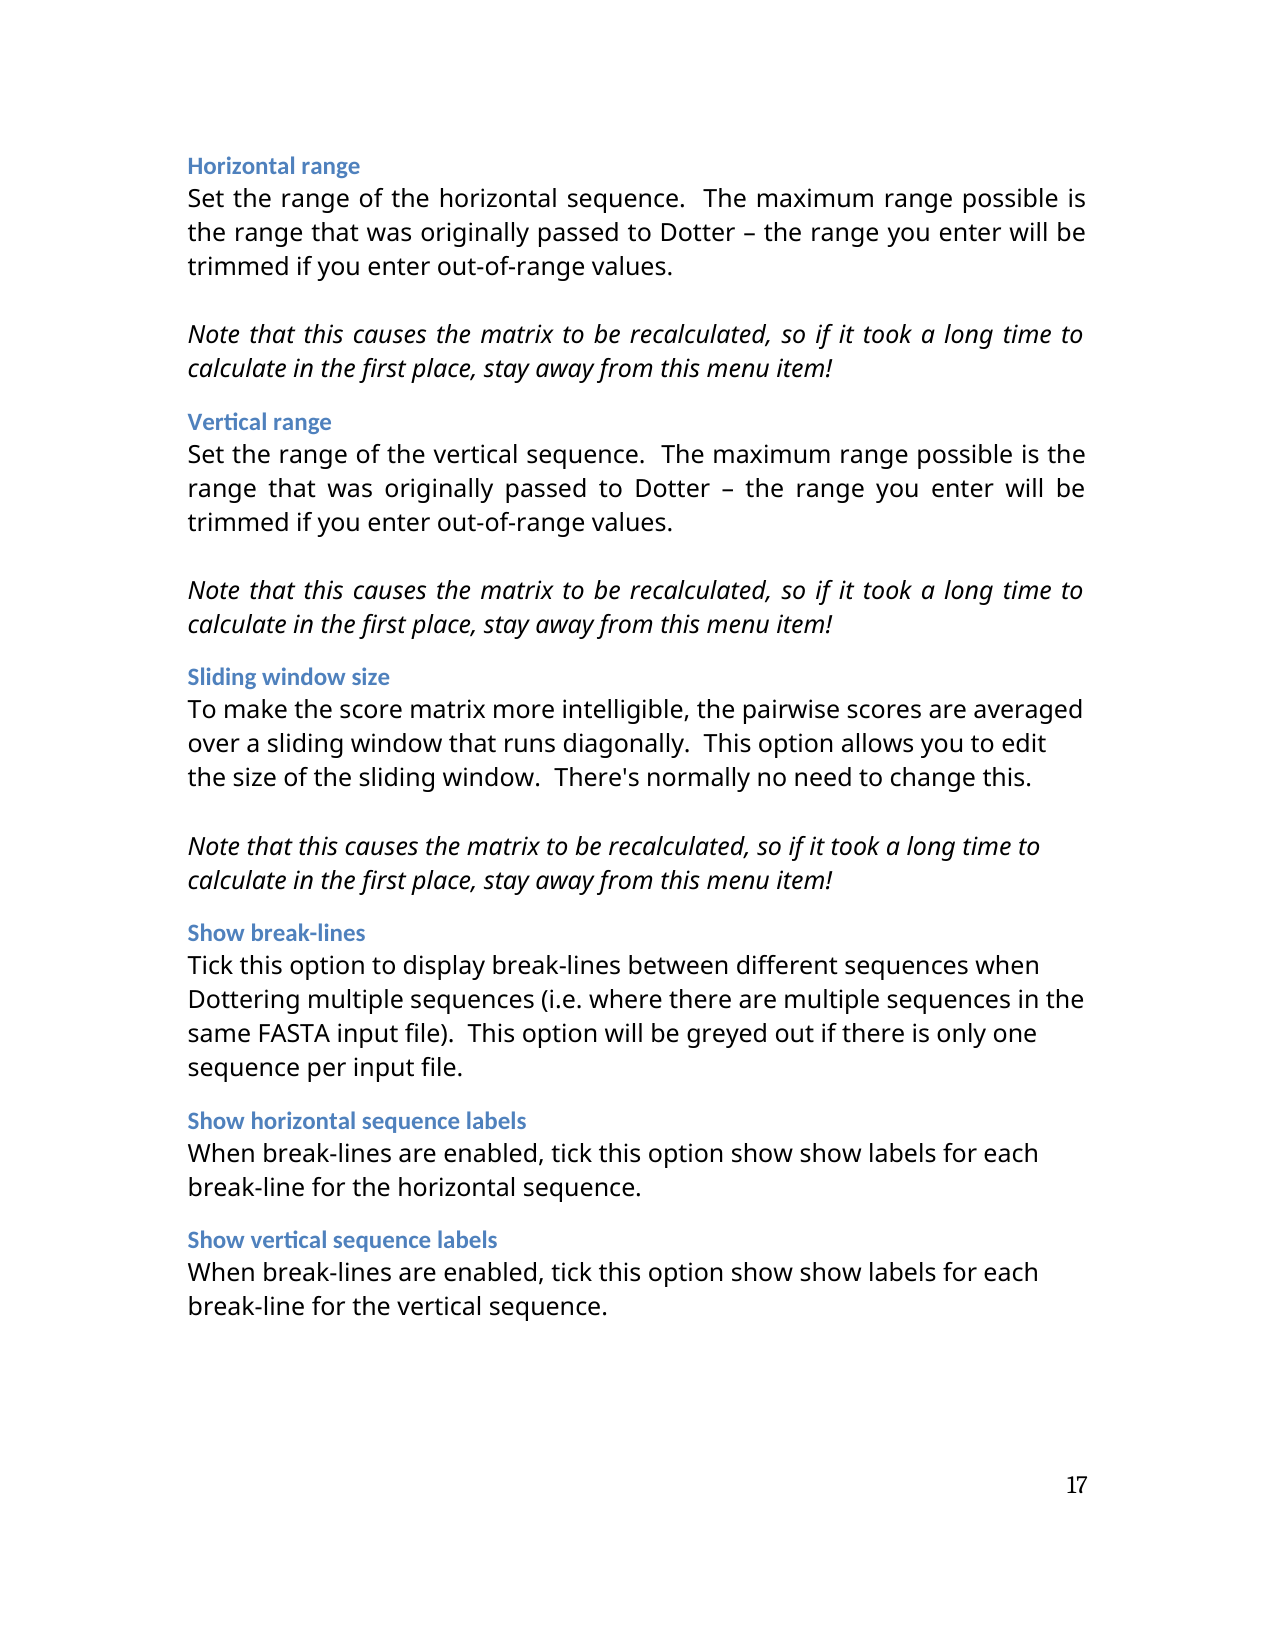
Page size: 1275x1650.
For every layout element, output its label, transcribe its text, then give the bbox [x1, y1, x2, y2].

text Note that this causes the matrix to be recalculated, so if it took a long time to calculate in the first place, stay away from this menu item! [187, 317, 1087, 385]
text When break-lines are enabled, tick this option show show labels for each break-line for the horizontal sequence. [187, 1135, 1087, 1203]
text To make the score matrix more intelligible, the pairwise scores are averaged over a sliding window that runs diagonally. This option allows you to edit the size of the sliding window. There's normally no need to change this. [187, 692, 1087, 794]
subtitle Sliding window size [187, 661, 1087, 692]
text Tick this option to display break-lines between different sequences when Dottering multiple sequences (i.e. where there are multiple sequences in the same FASTA input file). This option will be greyed out if there is only one sequence per input file. [187, 948, 1087, 1084]
text Set the range of the horizontal sequence. The maximum range possible is the range that was originally passed to Dotter – the range you enter will be trimmed if you enter out-of-range values. [187, 181, 1087, 283]
text Set the range of the vertical sequence. The maximum range possible is the range that was originally passed to Dotter – the range you enter will be trimmed if you enter out-of-range values. [187, 436, 1087, 538]
subtitle Horizontal range [187, 150, 1087, 181]
subtitle Show break-lines [187, 917, 1087, 948]
subtitle Show horizontal sequence labels [187, 1105, 1087, 1135]
text When break-lines are enabled, tick this option show show labels for each break-line for the vertical sequence. [187, 1255, 1087, 1323]
text Note that this causes the matrix to be recalculated, so if it took a long time to calculate in the first place, stay away from this menu item! [187, 572, 1087, 641]
subtitle Show vertical sequence labels [187, 1224, 1087, 1255]
subtitle Vertical range [187, 406, 1087, 436]
text Note that this causes the matrix to be recalculated, so if it took a long time to calculate in the first place, stay away from this menu item! [187, 828, 1087, 896]
